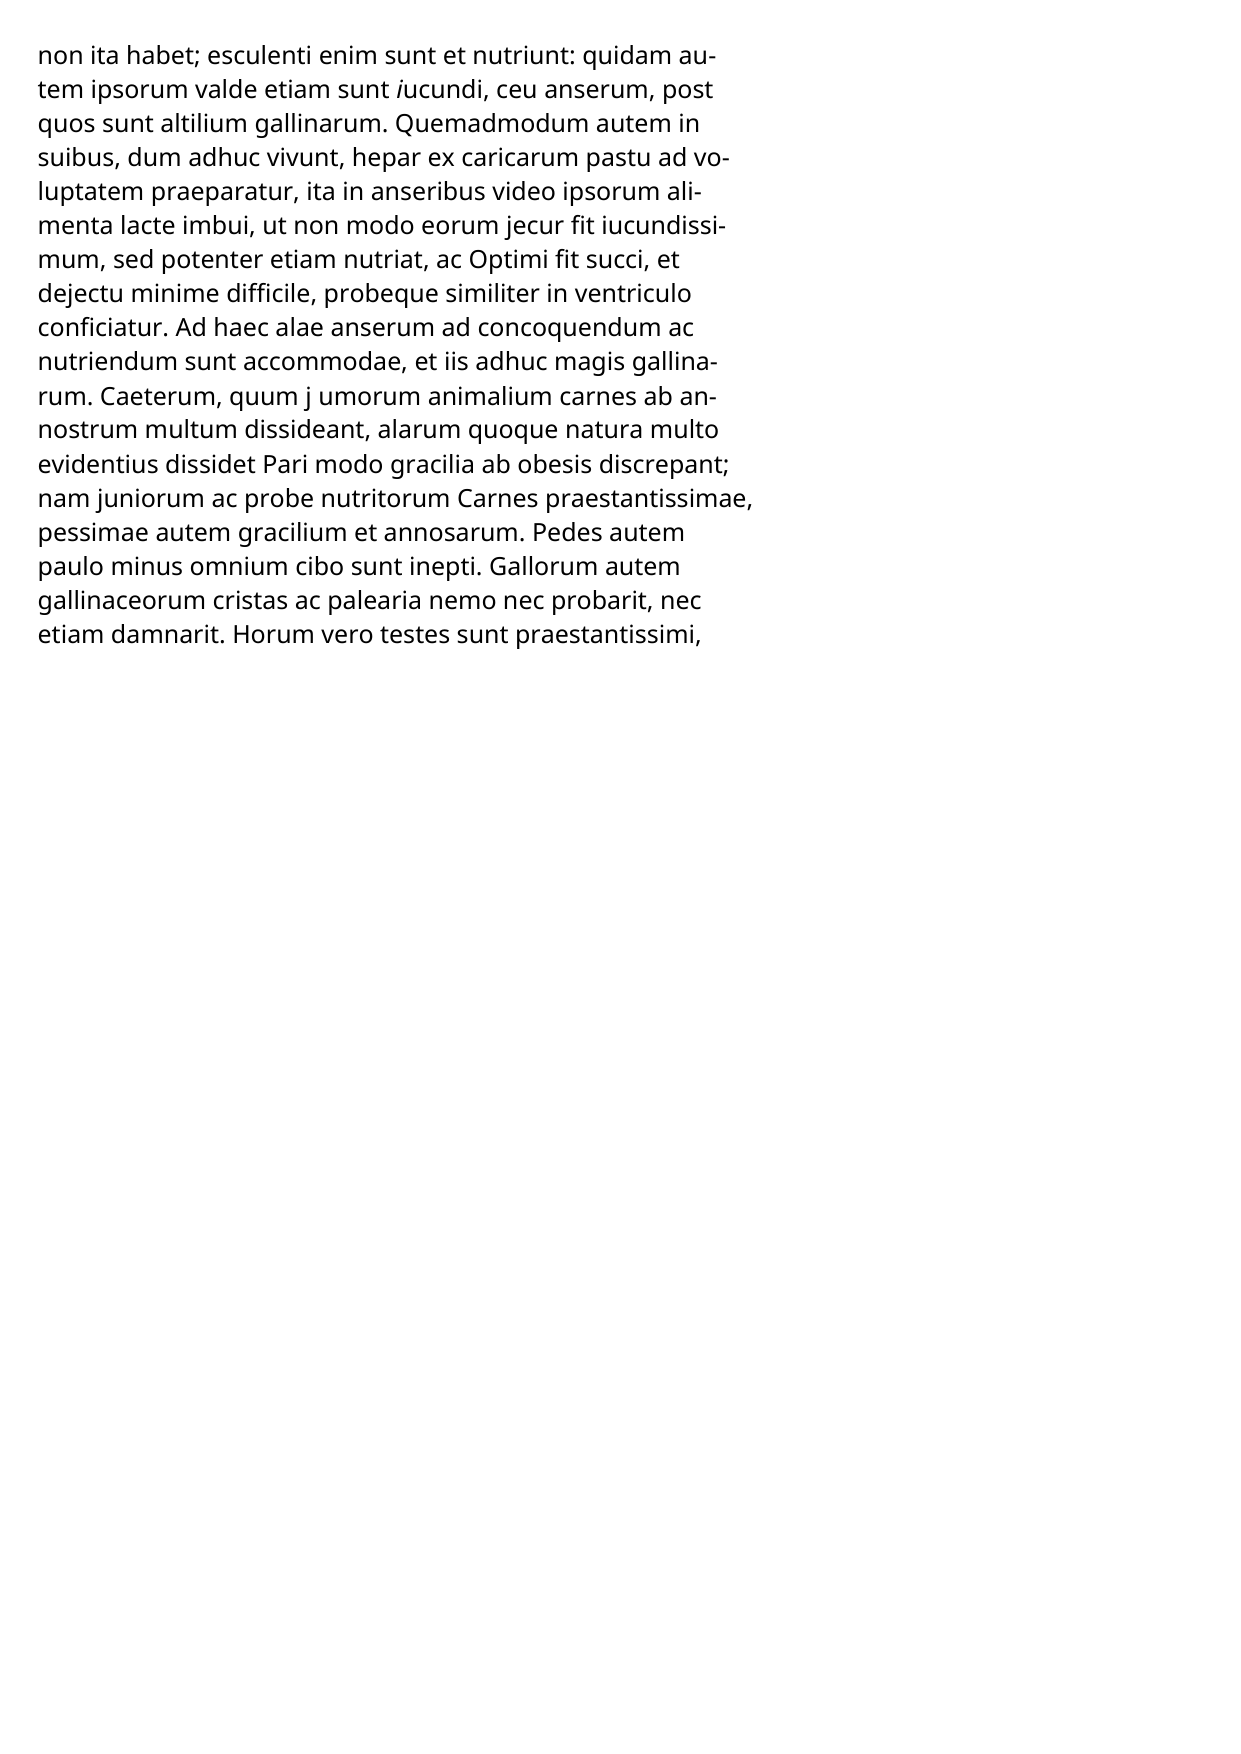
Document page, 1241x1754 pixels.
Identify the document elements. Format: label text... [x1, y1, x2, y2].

text non ita habet; esculenti enim sunt et nutriunt: quidam au- tem ipsorum valde etiam sunt iucundi, ceu anserum, post quos sunt altilium gallinarum. Quemadmodum autem in suibus, dum adhuc vivunt, hepar ex caricarum pastu ad vo- luptatem praeparatur, ita in anseribus video ipsorum ali- menta lacte imbui, ut non modo eorum jecur fit iucundissi- mum, sed potenter etiam nutriat, ac Optimi fit succi, et dejectu minime difficile, probeque similiter in ventriculo conficiatur. Ad haec alae anserum ad concoquendum ac nutriendum sunt accommodae, et iis adhuc magis gallina- rum. Caeterum, quum j umorum animalium carnes ab an- nostrum multum dissideant, alarum quoque natura multo evidentius dissidet Pari modo gracilia ab obesis discrepant; nam juniorum ac probe nutritorum Carnes praestantissimae, pessimae autem gracilium et annosarum. Pedes autem paulo minus omnium cibo sunt inepti. Gallorum autem gallinaceorum cristas ac palearia nemo nec probarit, nec etiam damnarit. Horum vero testes sunt praestantissimi, [37, 37, 1203, 651]
